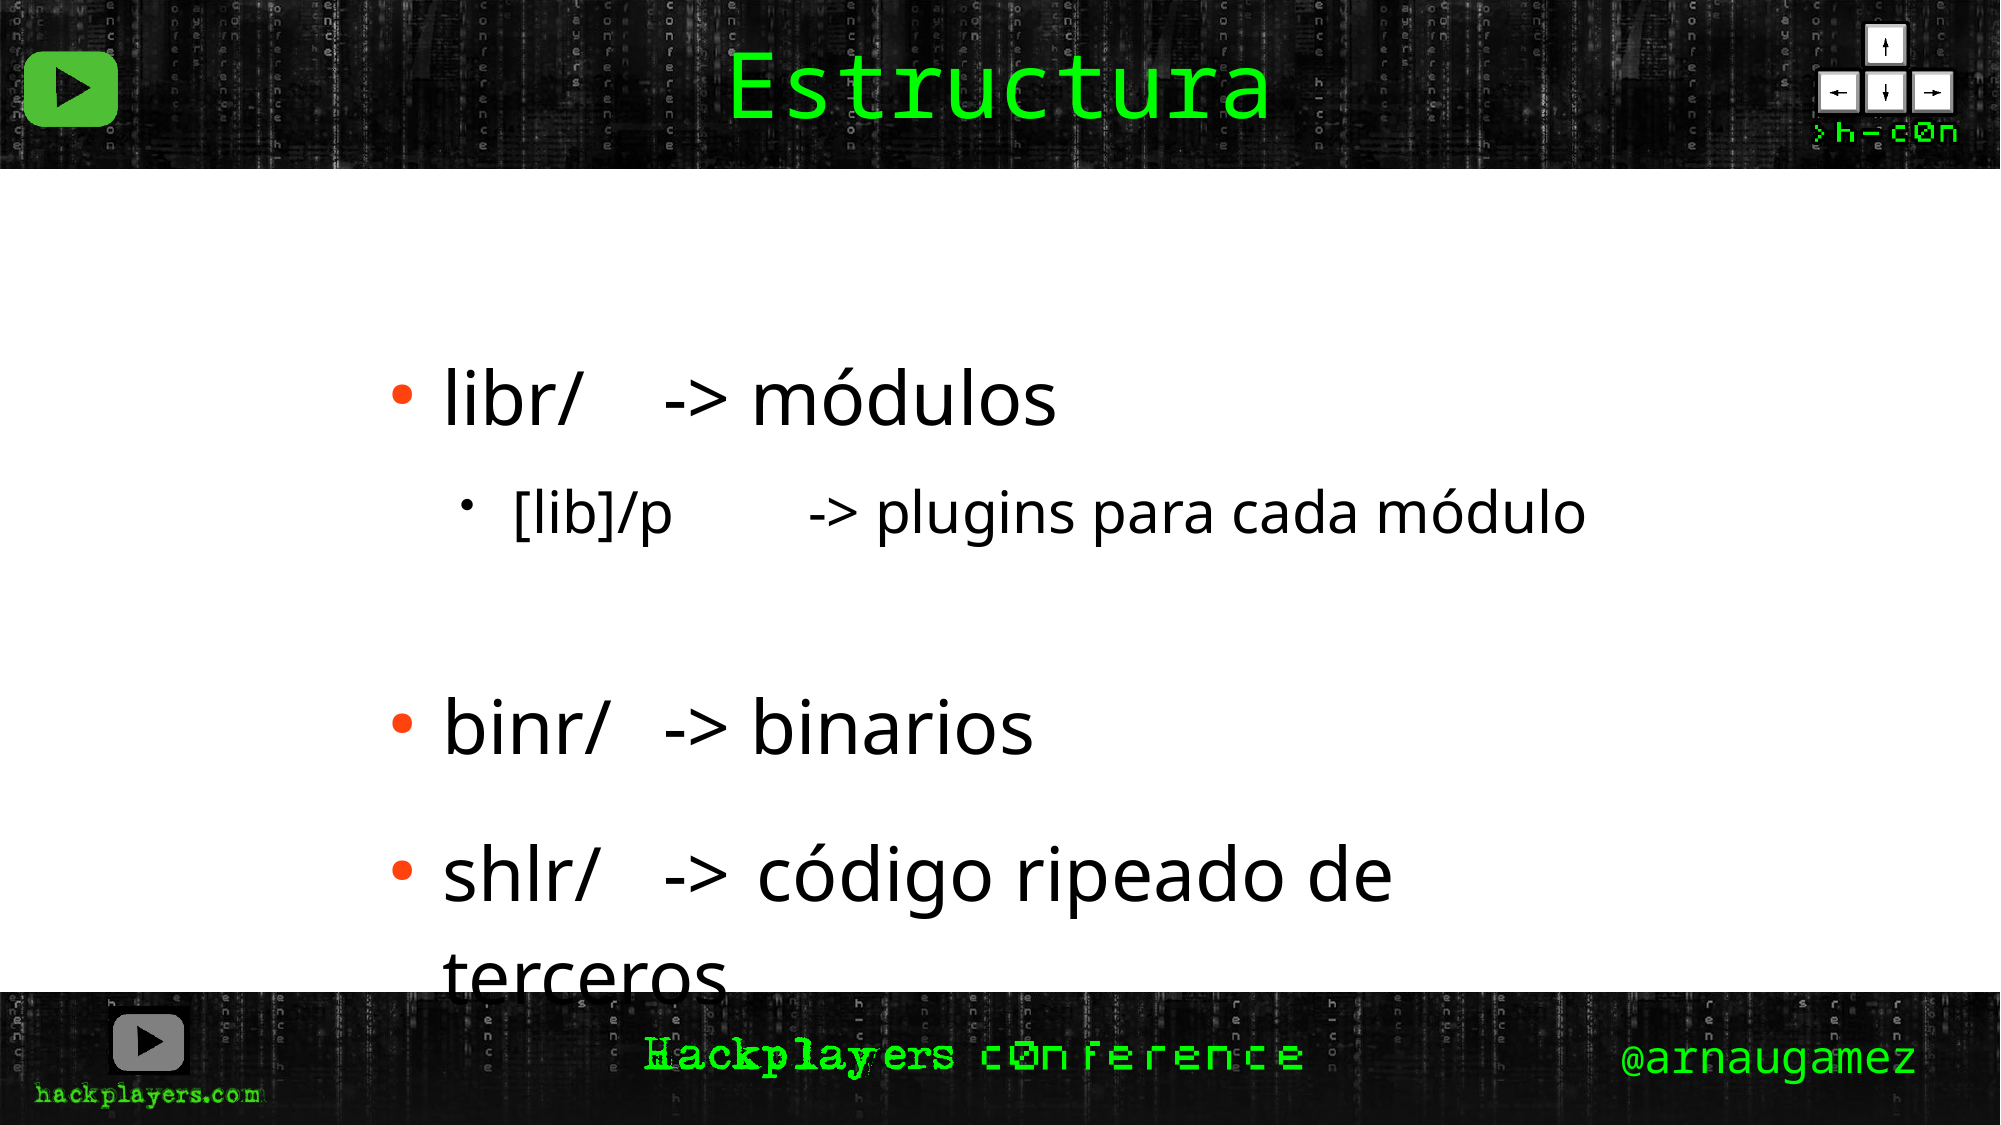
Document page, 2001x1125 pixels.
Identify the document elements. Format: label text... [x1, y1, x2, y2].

picture [660, 992, 681, 999]
list libr/ -> módulos [lib]/p -> plugins para cada módulo binr/ -> binarios shlr/ -> código ripeado de terceros [371, 345, 1629, 781]
title Estructura [256, 0, 1745, 166]
picture [0, 0, 2000, 169]
picture [0, 992, 2000, 1125]
